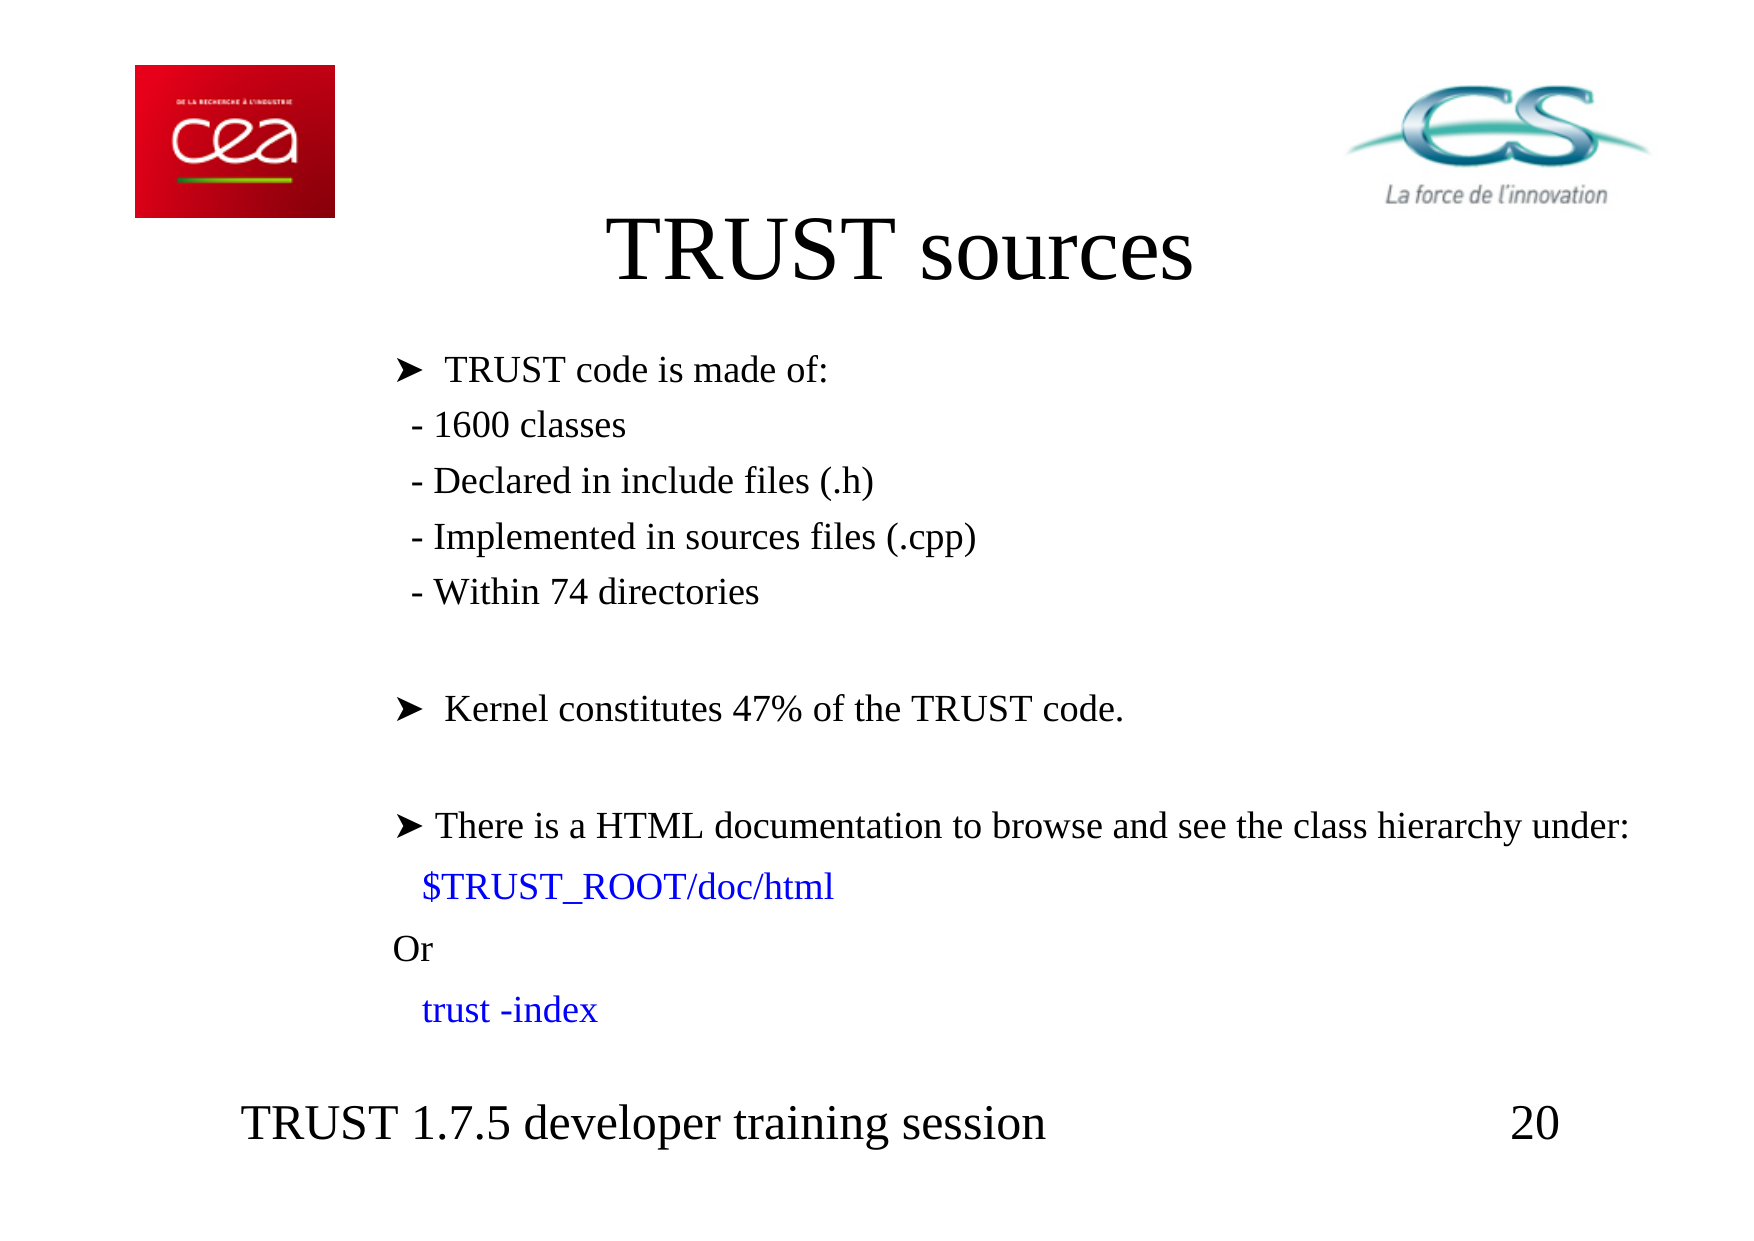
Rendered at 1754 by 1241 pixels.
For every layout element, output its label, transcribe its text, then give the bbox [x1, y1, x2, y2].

picture [1340, 73, 1662, 218]
list ä TRUST code is made of: - 1600 classes - Declared in include files (.h) - Implemented in sources files (.cpp) - Within 74 directories ä Kernel constitutes 47% of the TRUST code. ä There is a HTML documentation to browse and see the class hierarchy under: $TRUST_ROOT/doc/html Or trust -index [326, 336, 1658, 1058]
picture [135, 65, 335, 218]
title TRUST sources [225, 149, 1577, 337]
